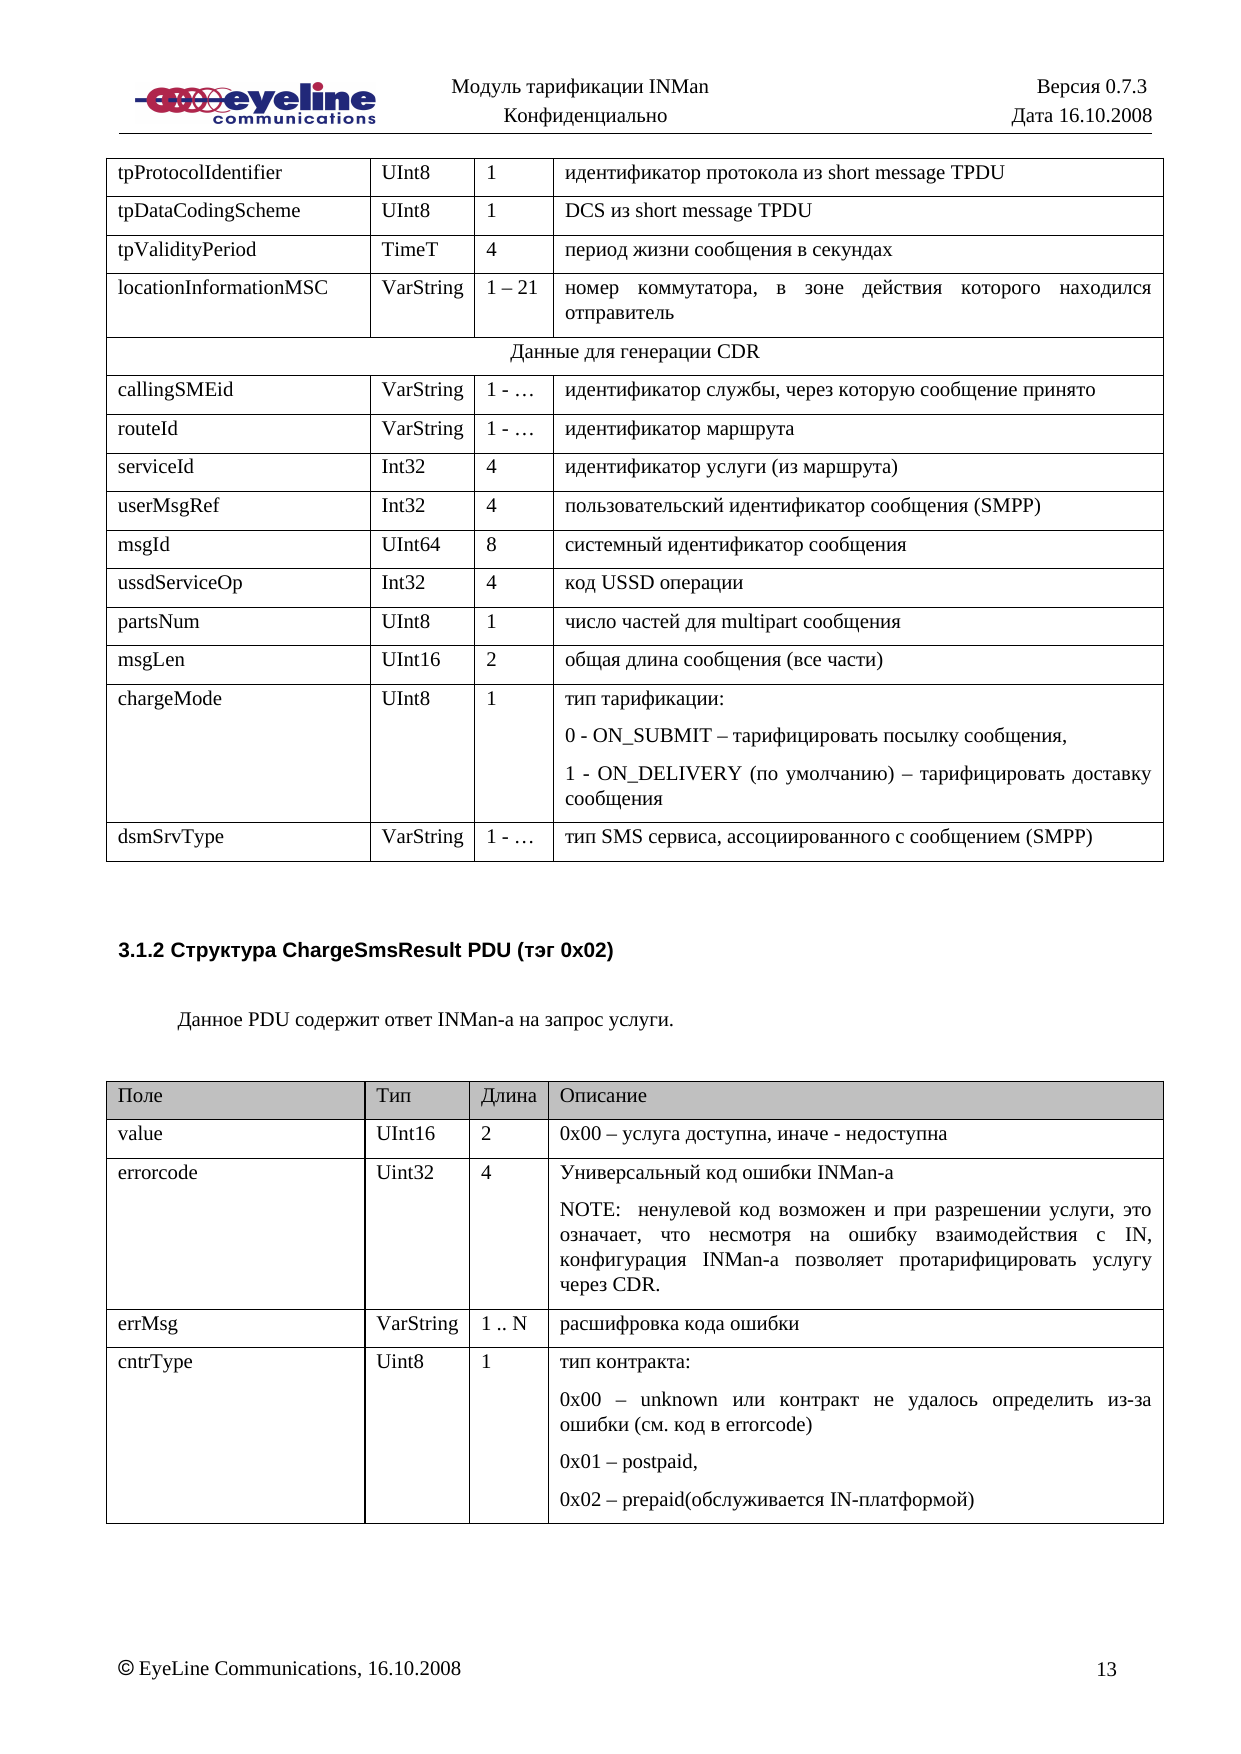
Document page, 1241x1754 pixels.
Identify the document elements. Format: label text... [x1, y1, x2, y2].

table_cell Int32 [371, 454, 474, 491]
table_cell UInt8 [371, 197, 474, 235]
table_cell msgId [107, 531, 370, 568]
table_cell cntrType [107, 1348, 364, 1523]
table_cell TimeT [371, 236, 474, 273]
table_cell 4 [475, 454, 553, 491]
table_cell Int32 [371, 492, 474, 529]
table_cell системный идентификатор сообщения [554, 531, 1163, 568]
table_cell tpProtocolIdentifier [107, 159, 370, 196]
table_cell 8 [475, 531, 553, 568]
table_cell VarString [371, 376, 474, 414]
table_cell число частей для multipart сообщения [554, 608, 1163, 645]
table_cell расшифровка кода ошибки [549, 1310, 1163, 1347]
table_cell VarString [371, 274, 474, 337]
table_cell 4 [470, 1159, 548, 1309]
table_cell номер коммутатора, в зоне действия которого находился отправитель [554, 274, 1163, 337]
table_cell VarString [371, 415, 474, 452]
picture [135, 82, 376, 124]
table_cell 1 - … [475, 415, 553, 452]
text Данное PDU содержит ответ INMan-a на запрос услуги. [177, 1006, 1151, 1031]
table_header Длина [470, 1082, 548, 1119]
table_cell 4 [475, 569, 553, 607]
table_cell идентификатор протокола из short message TPDU [554, 159, 1163, 196]
table_cell тип контракта: 0x00 – unknown или контракт не удалось определить из-за ошибки (см. код в errorcode) 0x01 – postpaid, 0x02 – prepaid(обслуживается IN-платформой) [549, 1348, 1163, 1523]
subtitle Структура ChargeSmsResult PDU (тэг 0x02) [118, 937, 1151, 962]
table_cell 4 [475, 492, 553, 529]
table_cell код USSD операции [554, 569, 1163, 607]
table_cell UInt64 [371, 531, 474, 568]
table_cell 1 .. N [470, 1310, 548, 1347]
table_cell errMsg [107, 1310, 364, 1347]
table_cell Uint32 [366, 1159, 469, 1309]
table_cell 1 – 21 [475, 274, 553, 337]
table_cell идентификатор службы, через которую сообщение принято [554, 376, 1163, 414]
table_cell ussdServiceOp [107, 569, 370, 607]
table_cell DCS из short message TPDU [554, 197, 1163, 235]
table_cell Uint8 [366, 1348, 469, 1523]
table_cell UInt8 [371, 608, 474, 645]
table_cell Универсальный код ошибки INMan-a NOTE: ненулевой код возможен и при разрешении услуги, это означает, что несмотря на ошибку взаимодействия с IN, конфигурация INMan-а позволяет протарифицировать услугу через CDR. [549, 1159, 1163, 1309]
table_cell 1 [475, 159, 553, 196]
table_cell routeId [107, 415, 370, 452]
table_cell callingSMEid [107, 376, 370, 414]
table_cell VarString [371, 823, 474, 861]
table_cell идентификатор услуги (из маршрута) [554, 454, 1163, 491]
table_cell тип тарификации: 0 - ON_SUBMIT – тарифицировать посылку сообщения, 1 - ON_DELIVERY (по умолчанию) – тарифицировать доставку сообщения [554, 685, 1163, 822]
table_cell chargeMode [107, 685, 370, 822]
table_cell VarString [366, 1310, 469, 1347]
table_cell период жизни сообщения в секундах [554, 236, 1163, 273]
table_cell value [107, 1120, 364, 1158]
table_cell Данные для генерации CDR [107, 338, 1163, 375]
table_cell dsmSrvType [107, 823, 370, 861]
table_header Тип [366, 1082, 469, 1119]
table_cell serviceId [107, 454, 370, 491]
table_cell 4 [475, 236, 553, 273]
table_cell 0x00 – услуга доступна, иначе - недоступна [549, 1120, 1163, 1158]
table_cell Int32 [371, 569, 474, 607]
table_cell UInt16 [371, 646, 474, 684]
table_cell 1 [470, 1348, 548, 1523]
table_cell UInt16 [366, 1120, 469, 1158]
table_cell 1 [475, 608, 553, 645]
table_cell tpDataCodingScheme [107, 197, 370, 235]
table_cell 1 - … [475, 823, 553, 861]
table_cell 2 [470, 1120, 548, 1158]
table_cell 2 [475, 646, 553, 684]
table_cell 1 [475, 685, 553, 822]
table_cell userMsgRef [107, 492, 370, 529]
table_cell общая длина сообщения (все части) [554, 646, 1163, 684]
table_cell tpValidityPeriod [107, 236, 370, 273]
table_cell msgLen [107, 646, 370, 684]
table_cell пользовательский идентификатор сообщения (SMPP) [554, 492, 1163, 529]
table_cell partsNum [107, 608, 370, 645]
table_cell 1 - … [475, 376, 553, 414]
table_cell 1 [475, 197, 553, 235]
table_cell UInt8 [371, 685, 474, 822]
table_cell идентификатор маршрута [554, 415, 1163, 452]
table_header Описание [549, 1082, 1163, 1119]
table_cell errorcode [107, 1159, 364, 1309]
table_header Поле [107, 1082, 364, 1119]
table_cell UInt8 [371, 159, 474, 196]
table_cell тип SMS сервиса, ассоциированного с сообщением (SMPP) [554, 823, 1163, 861]
table_cell locationInformationMSC [107, 274, 370, 337]
